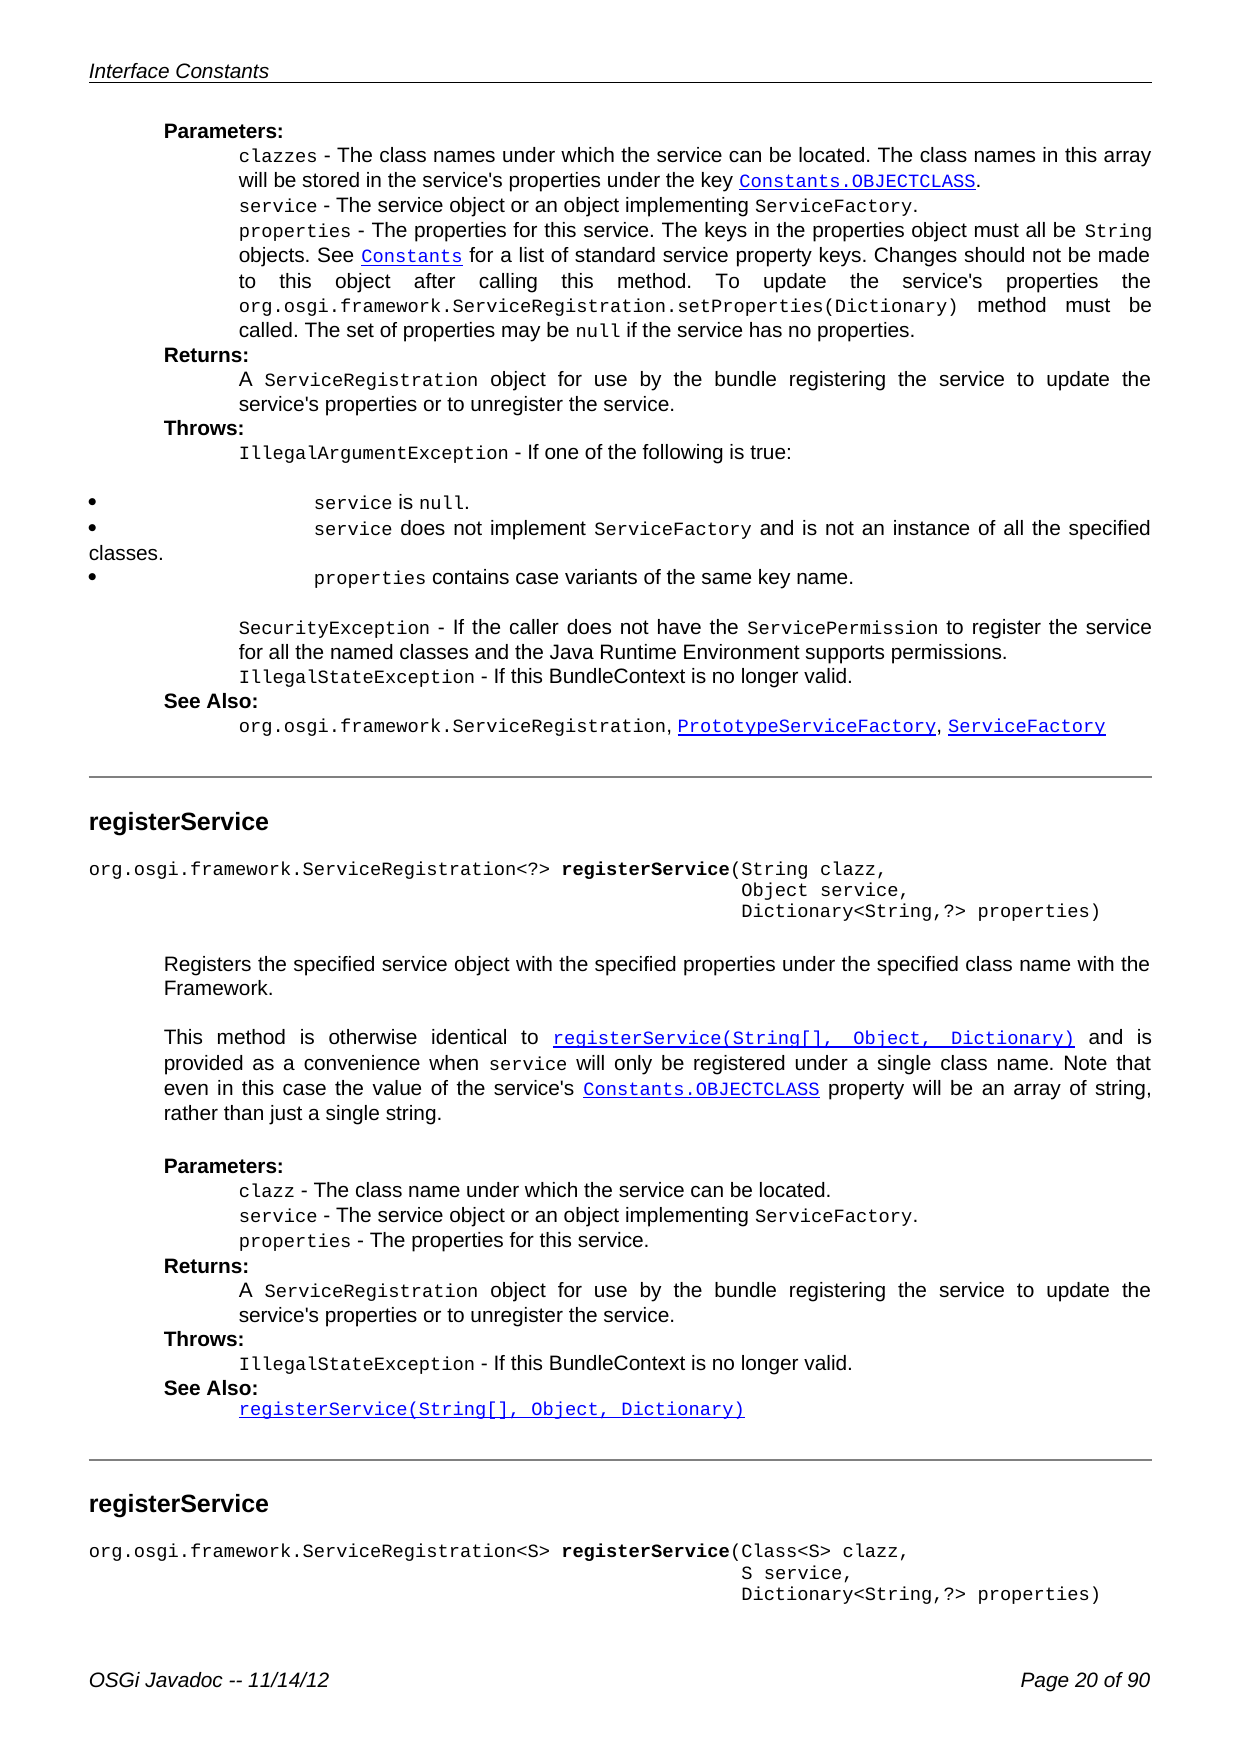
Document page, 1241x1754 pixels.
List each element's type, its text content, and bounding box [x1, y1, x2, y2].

text org.osgi.framework.ServiceRegistration<S> registerService(Class<S> clazz, S service, Dictionary<String,?> properties) [88, 1542, 1152, 1606]
text A ServiceRegistration object for use by the bundle registering the service to update the service's properties or to unregister the service. [238, 1277, 1152, 1327]
text Returns: [163, 343, 1152, 367]
text service - The service object or an object implementing ServiceFactory. [238, 1203, 1152, 1228]
text org.osgi.framework.ServiceRegistration, PrototypeServiceFactory, ServiceFactory [238, 713, 1152, 738]
text See Also: [163, 689, 1152, 713]
text Returns: [163, 1253, 1152, 1277]
subtitle registerService [88, 1489, 1152, 1518]
text registerService(String[], Object, Dictionary) [238, 1400, 1152, 1421]
text See Also: [163, 1376, 1152, 1400]
text SecurityException - If the caller does not have the ServicePermission to register the service for all the named classes and the Java Runtime Environment supports permissions. [238, 615, 1152, 664]
text IllegalStateException - If this BundleContext is no longer valid. [238, 1351, 1152, 1376]
text Parameters: [163, 118, 1152, 142]
text This method is otherwise identical to registerService(String[], Object, Dictionary) and is provided as a convenience when service will only be registered under a single class name. Note that even in this case the value of the service's Constants.OBJECTCLASS property will be an array of string, rather than just a single string. [163, 1025, 1152, 1125]
list service does not implement ServiceFactory and is not an instance of all the specified classes. [88, 515, 1152, 564]
text Registers the specified service object with the specified properties under the specified class name with the Framework. [163, 952, 1152, 1000]
text clazz - The class name under which the service can be located. [238, 1178, 1152, 1203]
text org.osgi.framework.ServiceRegistration<?> registerService(String clazz, Object service, Dictionary<String,?> properties) [88, 859, 1152, 923]
text service - The service object or an object implementing ServiceFactory. [238, 193, 1152, 218]
text IllegalArgumentException - If one of the following is true: [238, 440, 1152, 465]
text Parameters: [163, 1154, 1152, 1178]
text Throws: [163, 1327, 1152, 1351]
text IllegalStateException - If this BundleContext is no longer valid. [238, 664, 1152, 689]
text properties - The properties for this service. The keys in the properties object must all be String objects. See Constants for a list of standard service property keys. Changes should not be made to this object after calling this method. To update the service's properties the org.osgi.framework.ServiceRegistration.setProperties(Dictionary) method must be called. The set of properties may be null if the service has no properties. [238, 218, 1152, 343]
text Throws: [163, 416, 1152, 440]
list service is null. [88, 490, 1152, 515]
subtitle registerService [88, 806, 1152, 835]
text clazzes - The class names under which the service can be located. The class names in this array will be stored in the service's properties under the key Constants.OBJECTCLASS. [238, 142, 1152, 193]
list properties contains case variants of the same key name. [88, 564, 1152, 590]
text properties - The properties for this service. [238, 1228, 1152, 1253]
text A ServiceRegistration object for use by the bundle registering the service to update the service's properties or to unregister the service. [238, 367, 1152, 416]
